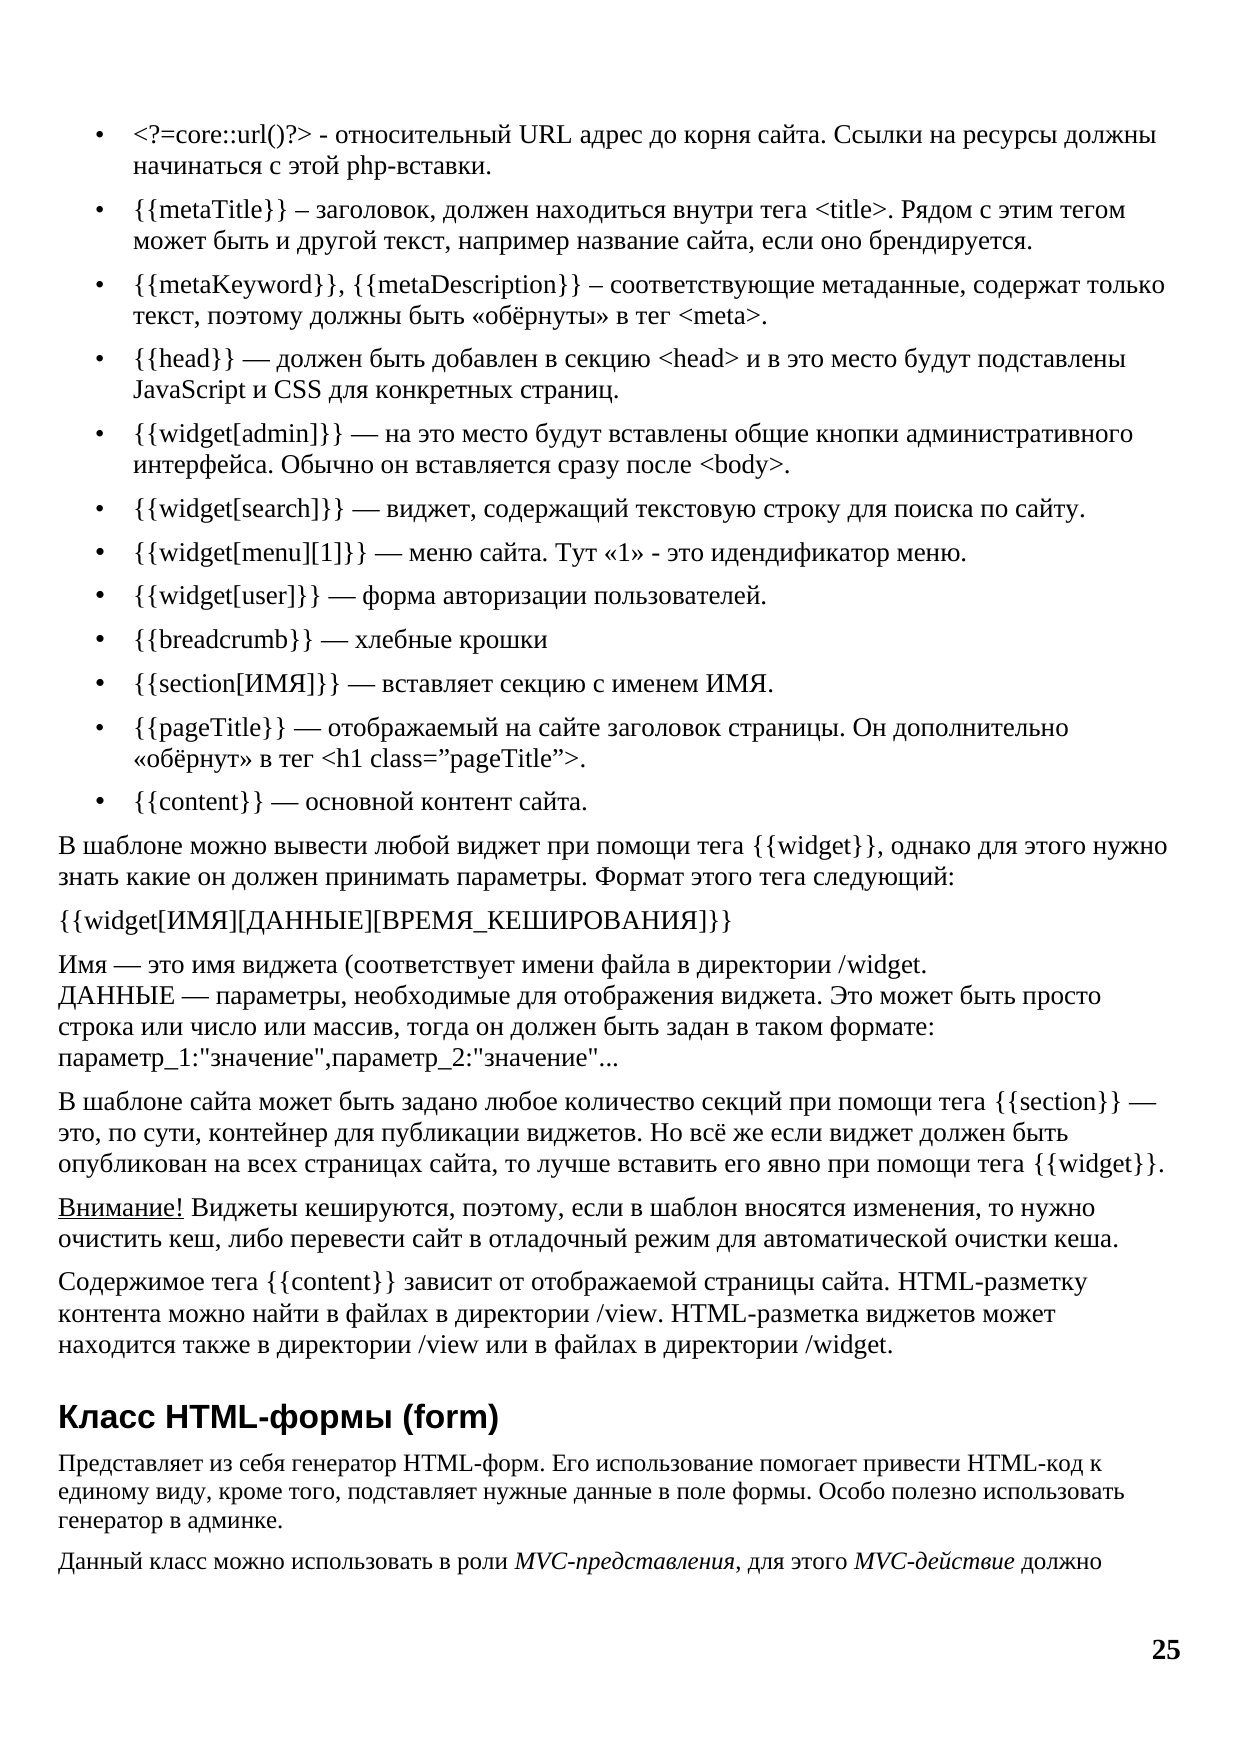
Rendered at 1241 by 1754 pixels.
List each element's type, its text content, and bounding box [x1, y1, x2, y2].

text Данный класс можно использовать в роли MVC-представления, для этого MVC-действие должно [58, 1546, 1181, 1575]
list {{metaKeyword}}, {{metaDescription}} – соответствующие метаданные, содержат только текст, поэтому должны быть «обёрнуты» в тег <meta>. [95, 268, 1181, 330]
text В шаблоне можно вывести любой виджет при помощи тега {{widget}}, однако для этого нужно знать какие он должен принимать параметры. Формат этого тега следующий: [58, 829, 1181, 892]
list {{widget[menu][1]}} — меню сайта. Тут «1» - это идендификатор меню. [95, 536, 1181, 567]
text {{widget[ИМЯ][ДАННЫЕ][ВРЕМЯ_КЕШИРОВАНИЯ]}} [58, 904, 1181, 935]
list <?=core::url()?> - относительный URL адрес до корня сайта. Ссылки на ресурсы должны начинаться с этой php-вставки. [95, 118, 1181, 180]
list {{pageTitle}} — отображаемый на сайте заголовок страницы. Он дополнительно «обёрнут» в тег <h1 class=”pageTitle”>. [95, 711, 1181, 773]
text Представляет из себя генератор HTML-форм. Его использование помогает привести HTML-код к единому виду, кроме того, подставляет нужные данные в поле формы. Особо полезно использовать генератор в админке. [58, 1448, 1181, 1534]
list {{content}} — основной контент сайта. [95, 786, 1181, 817]
list {{widget[search]}} — виджет, содержащий текстовую строку для поиска по сайту. [95, 492, 1181, 523]
list {{widget[user]}} — форма авторизации пользователей. [95, 579, 1181, 611]
list {{section[ИМЯ]}} — вставляет секцию с именем ИМЯ. [95, 667, 1181, 698]
text Имя — это имя виджета (соответствует имени файла в директории /widget. ДАННЫЕ — параметры, необходимые для отображения виджета. Это может быть просто строка или число или массив, тогда он должен быть задан в таком формате: параметр_1:"значение",параметр_2:"значение"... [58, 948, 1181, 1072]
list {{widget[admin]}} — на это место будут вставлены общие кнопки административного интерфейса. Обычно он вставляется сразу после <body>. [95, 417, 1181, 479]
list {{breadcrumb}} — хлебные крошки [95, 623, 1181, 654]
subtitle Класс HTML-формы (form) [58, 1396, 1181, 1435]
text Содержимое тега {{content}} зависит от отображаемой страницы сайта. HTML-разметку контента можно найти в файлах в директории /view. HTML-разметка виджетов может находится также в директории /view или в файлах в директории /widget. [58, 1266, 1181, 1359]
text Внимание! Виджеты кешируются, поэтому, если в шаблон вносятся изменения, то нужно очистить кеш, либо перевести сайт в отладочный режим для автоматической очистки кеша. [58, 1191, 1181, 1253]
list {{metaTitle}} – заголовок, должен находиться внутри тега <title>. Рядом с этим тегом может быть и другой текст, например название сайта, если оно брендируется. [95, 193, 1181, 255]
text В шаблоне сайта может быть задано любое количество секций при помощи тега {{section}} — это, по сути, контейнер для публикации виджетов. Но всё же если виджет должен быть опубликован на всех страницах сайта, то лучше вставить его явно при помощи тега {{widget}}. [58, 1085, 1181, 1178]
list {{head}} — должен быть добавлен в секцию <head> и в это место будут подставлены JavaScript и CSS для конкретных страниц. [95, 342, 1181, 405]
